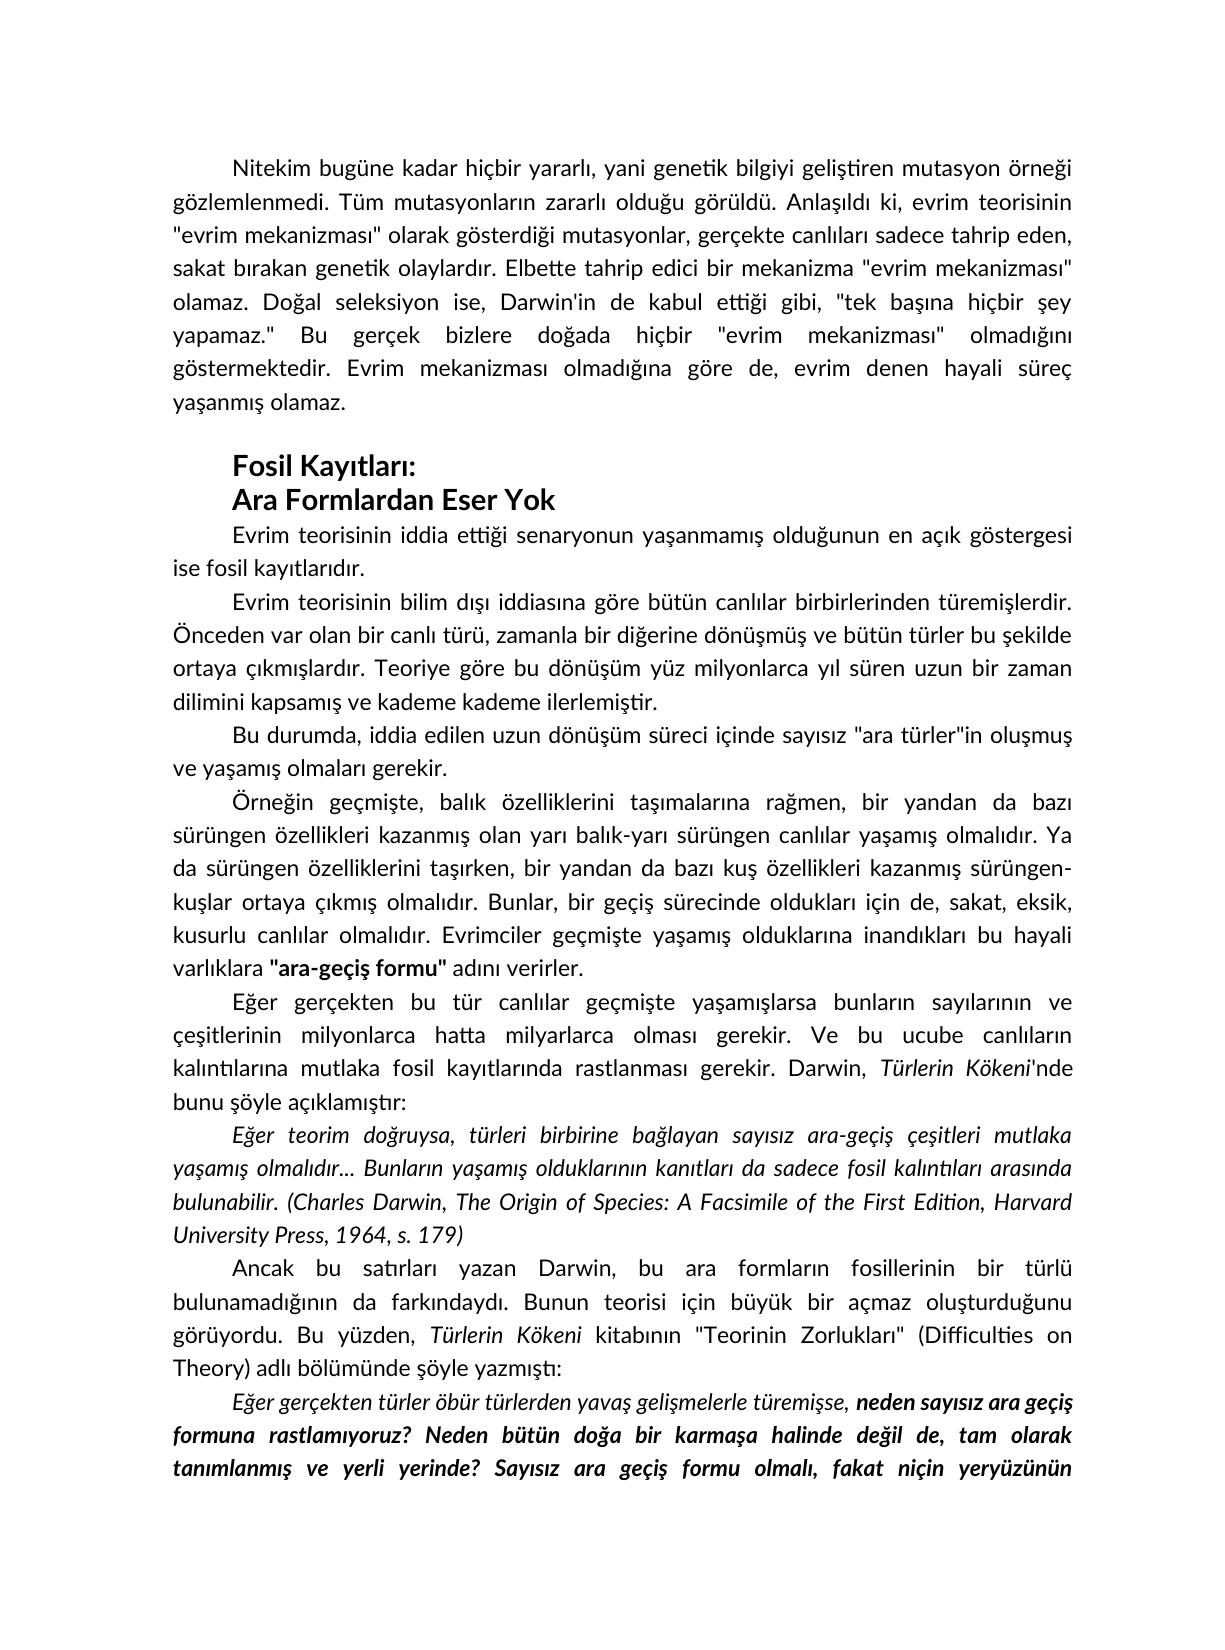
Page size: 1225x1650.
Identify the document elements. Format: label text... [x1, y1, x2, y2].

text Evrim teorisinin iddia ettiği senaryonun yaşanmamış olduğunun en açık göstergesi ise fosil kayıtlarıdır. [173, 517, 1073, 583]
subtitle Fosil Kayıtları: [173, 450, 1073, 483]
text Örneğin geçmişte, balık özelliklerini taşımalarına rağmen, bir yandan da bazı sürüngen özellikleri kazanmış olan yarı balık-yarı sürüngen canlılar yaşamış olmalıdır. Ya da sürüngen özelliklerini taşırken, bir yandan da bazı kuş özellikleri kazanmış sürüngen-kuşlar ortaya çıkmış olmalıdır. Bunlar, bir geçiş sürecinde oldukları için de, sakat, eksik, kusurlu canlılar olmalıdır. Evrimciler geçmişte yaşamış olduklarına inandıkları bu hayali varlıklara "ara-geçiş formu" adını verirler. [173, 783, 1073, 983]
subtitle Ara Formlardan Eser Yok [173, 483, 1073, 517]
text Eğer gerçekten bu tür canlılar geçmişte yaşamışlarsa bunların sayılarının ve çeşitlerinin milyonlarca hatta milyarlarca olması gerekir. Ve bu ucube canlıların kalıntılarına mutlaka fosil kayıtlarında rastlanması gerekir. Darwin, Türlerin Kökeni'nde bunu şöyle açıklamıştır: [173, 983, 1073, 1117]
text Bu durumda, iddia edilen uzun dönüşüm süreci içinde sayısız "ara türler"in oluşmuş ve yaşamış olmaları gerekir. [173, 717, 1073, 783]
text Evrim teorisinin bilim dışı iddiasına göre bütün canlılar birbirlerinden türemişlerdir. Önceden var olan bir canlı türü, zamanla bir diğerine dönüşmüş ve bütün türler bu şekilde ortaya çıkmışlardır. Teoriye göre bu dönüşüm yüz milyonlarca yıl süren uzun bir zaman dilimini kapsamış ve kademe kademe ilerlemiştir. [173, 583, 1073, 717]
text Ancak bu satırları yazan Darwin, bu ara formların fosillerinin bir türlü bulunamadığının da farkındaydı. Bunun teorisi için büyük bir açmaz oluşturduğunu görüyordu. Bu yüzden, Türlerin Kökeni kitabının "Teorinin Zorlukları" (Difficulties on Theory) adlı bölümünde şöyle yazmıştı: [173, 1250, 1073, 1383]
text Eğer gerçekten türler öbür türlerden yavaş gelişmelerle türemişse, neden sayısız ara geçiş formuna rastlamıyoruz? Neden bütün doğa bir karmaşa halinde değil de, tam olarak tanımlanmış ve yerli yerinde? Sayısız ara geçiş formu olmalı, fakat niçin yeryüzünün [173, 1383, 1073, 1483]
text Nitekim bugüne kadar hiçbir yararlı, yani genetik bilgiyi geliştiren mutasyon örneği gözlemlenmedi. Tüm mutasyonların zararlı olduğu görüldü. Anlaşıldı ki, evrim teorisinin "evrim mekanizması" olarak gösterdiği mutasyonlar, gerçekte canlıları sadece tahrip eden, sakat bırakan genetik olaylardır. Elbette tahrip edici bir mekanizma "evrim mekanizması" olamaz. Doğal seleksiyon ise, Darwin'in de kabul ettiği gibi, "tek başına hiçbir şey yapamaz." Bu gerçek bizlere doğada hiçbir "evrim mekanizması" olmadığını göstermektedir. Evrim mekanizması olmadığına göre de, evrim denen hayali süreç yaşanmış olamaz. [173, 150, 1073, 417]
text Eğer teorim doğruysa, türleri birbirine bağlayan sayısız ara-geçiş çeşitleri mutlaka yaşamış olmalıdır... Bunların yaşamış olduklarının kanıtları da sadece fosil kalıntıları arasında bulunabilir. (Charles Darwin, The Origin of Species: A Facsimile of the First Edition, Harvard University Press, 1964, s. 179) [173, 1117, 1073, 1250]
